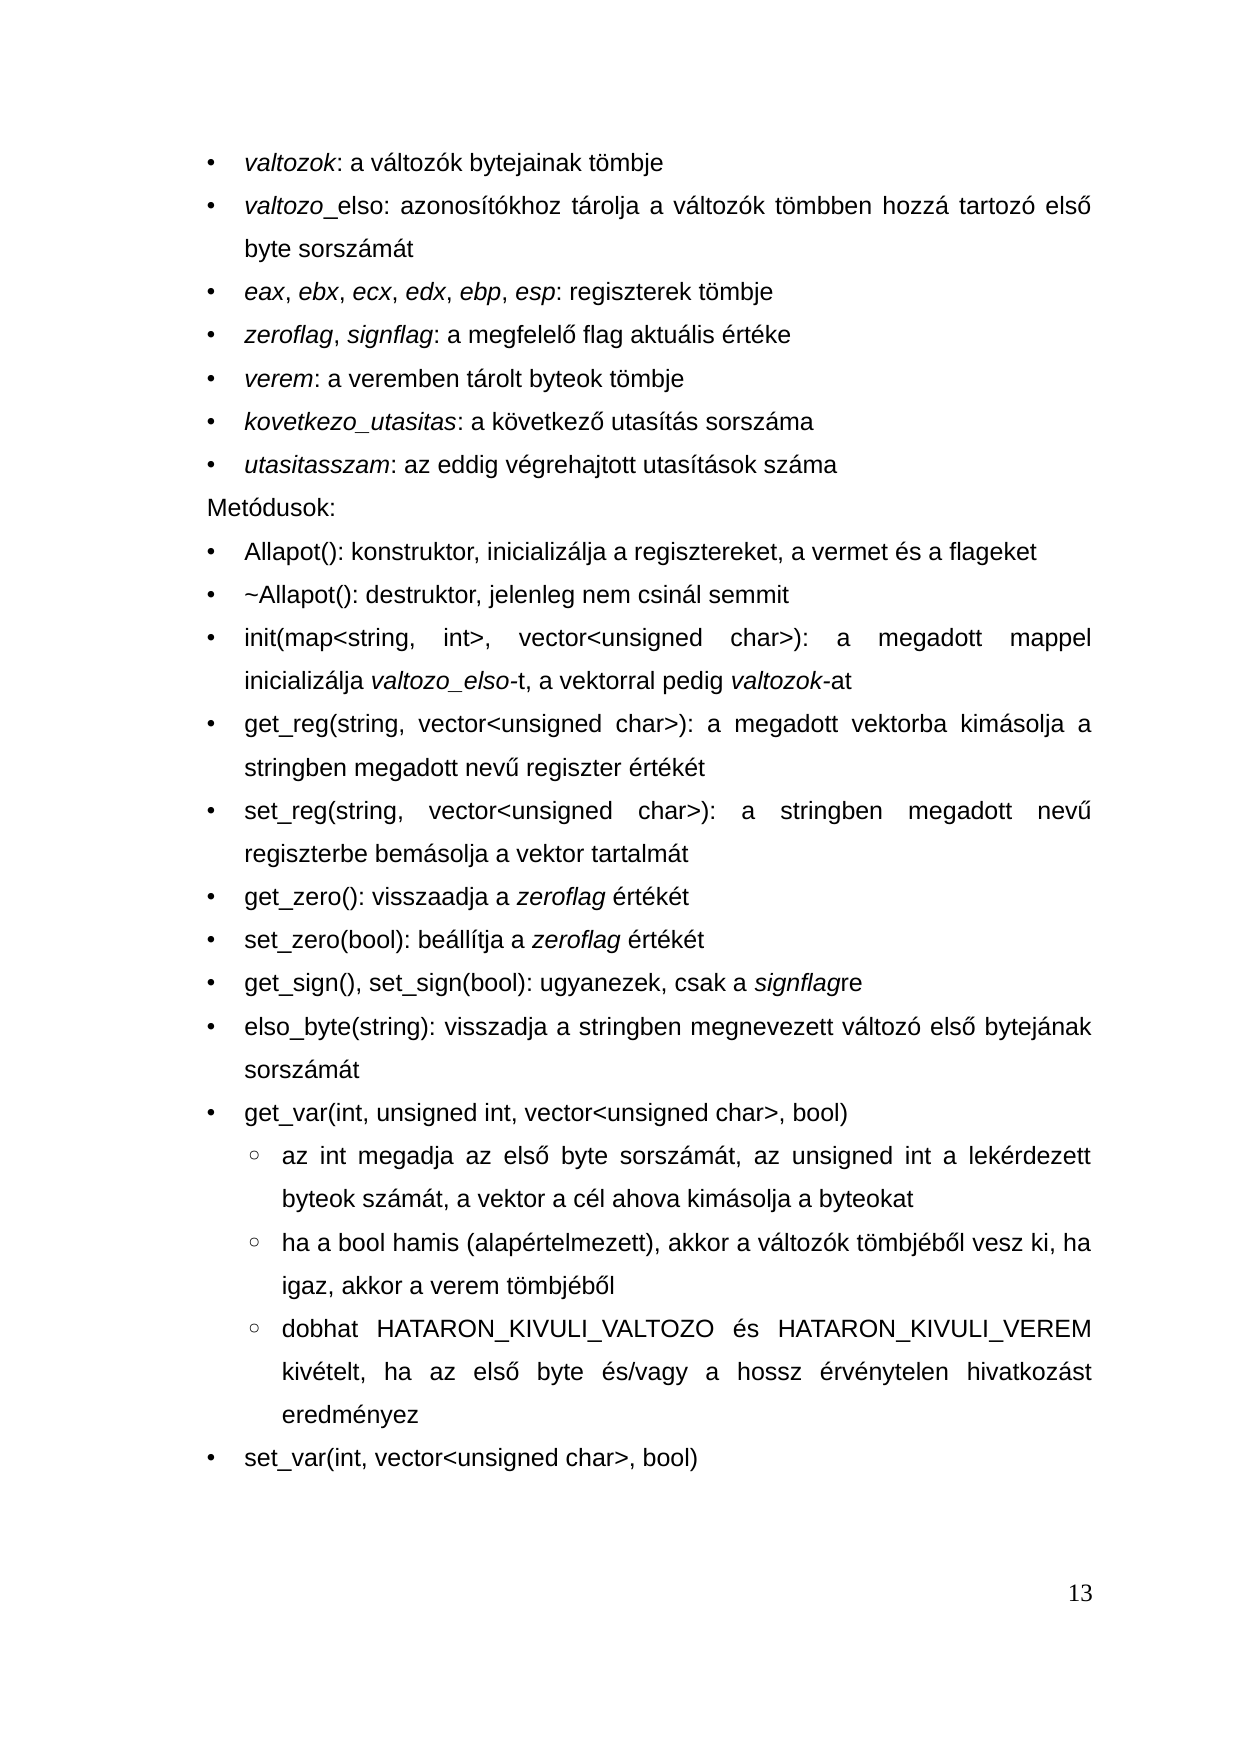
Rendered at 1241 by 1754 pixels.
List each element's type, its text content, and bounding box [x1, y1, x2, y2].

list init(map<string, int>, vector<unsigned char>): a megadott mappel inicializálja valtozo_elso-t, a vektorral pedig valtozok-at [207, 623, 1093, 695]
list eax, ebx, ecx, edx, ebp, esp: regiszterek tömbje [207, 277, 1093, 306]
list Allapot(): konstruktor, inicializálja a regisztereket, a vermet és a flageket [207, 536, 1093, 565]
list get_var(int, unsigned int, vector<unsigned char>, bool) [207, 1098, 1093, 1127]
list valtozok: a változók bytejainak tömbje [207, 148, 1093, 176]
list verem: a veremben tárolt byteok tömbje [207, 364, 1093, 392]
list az int megadja az első byte sorszámát, az unsigned int a lekérdezett byteok számát, a vektor a cél ahova kimásolja a byteokat [244, 1141, 1093, 1213]
list valtozo_elso: azonosítókhoz tárolja a változók tömbben hozzá tartozó első byte sorszámát [207, 191, 1093, 263]
text Metódusok: [207, 493, 1093, 522]
list zeroflag, signflag: a megfelelő flag aktuális értéke [207, 320, 1093, 349]
list set_var(int, vector<unsigned char>, bool) [207, 1443, 1093, 1472]
list ~Allapot(): destruktor, jelenleg nem csinál semmit [207, 580, 1093, 608]
list ha a bool hamis (alapértelmezett), akkor a változók tömbjéből vesz ki, ha igaz, akkor a verem tömbjéből [244, 1228, 1093, 1299]
list set_reg(string, vector<unsigned char>): a stringben megadott nevű regiszterbe bemásolja a vektor tartalmát [207, 796, 1093, 868]
list get_zero(): visszaadja a zeroflag értékét [207, 882, 1093, 911]
list dobhat HATARON_KIVULI_VALTOZO és HATARON_KIVULI_VEREM kivételt, ha az első byte és/vagy a hossz érvénytelen hivatkozást eredményez [244, 1314, 1093, 1429]
list get_reg(string, vector<unsigned char>): a megadott vektorba kimásolja a stringben megadott nevű regiszter értékét [207, 709, 1093, 781]
list utasitasszam: az eddig végrehajtott utasítások száma [207, 450, 1093, 479]
list elso_byte(string): visszadja a stringben megnevezett változó első bytejának sorszámát [207, 1012, 1093, 1084]
list kovetkezo_utasitas: a következő utasítás sorszáma [207, 407, 1093, 436]
list set_zero(bool): beállítja a zeroflag értékét [207, 925, 1093, 954]
list get_sign(), set_sign(bool): ugyanezek, csak a signflagre [207, 968, 1093, 997]
